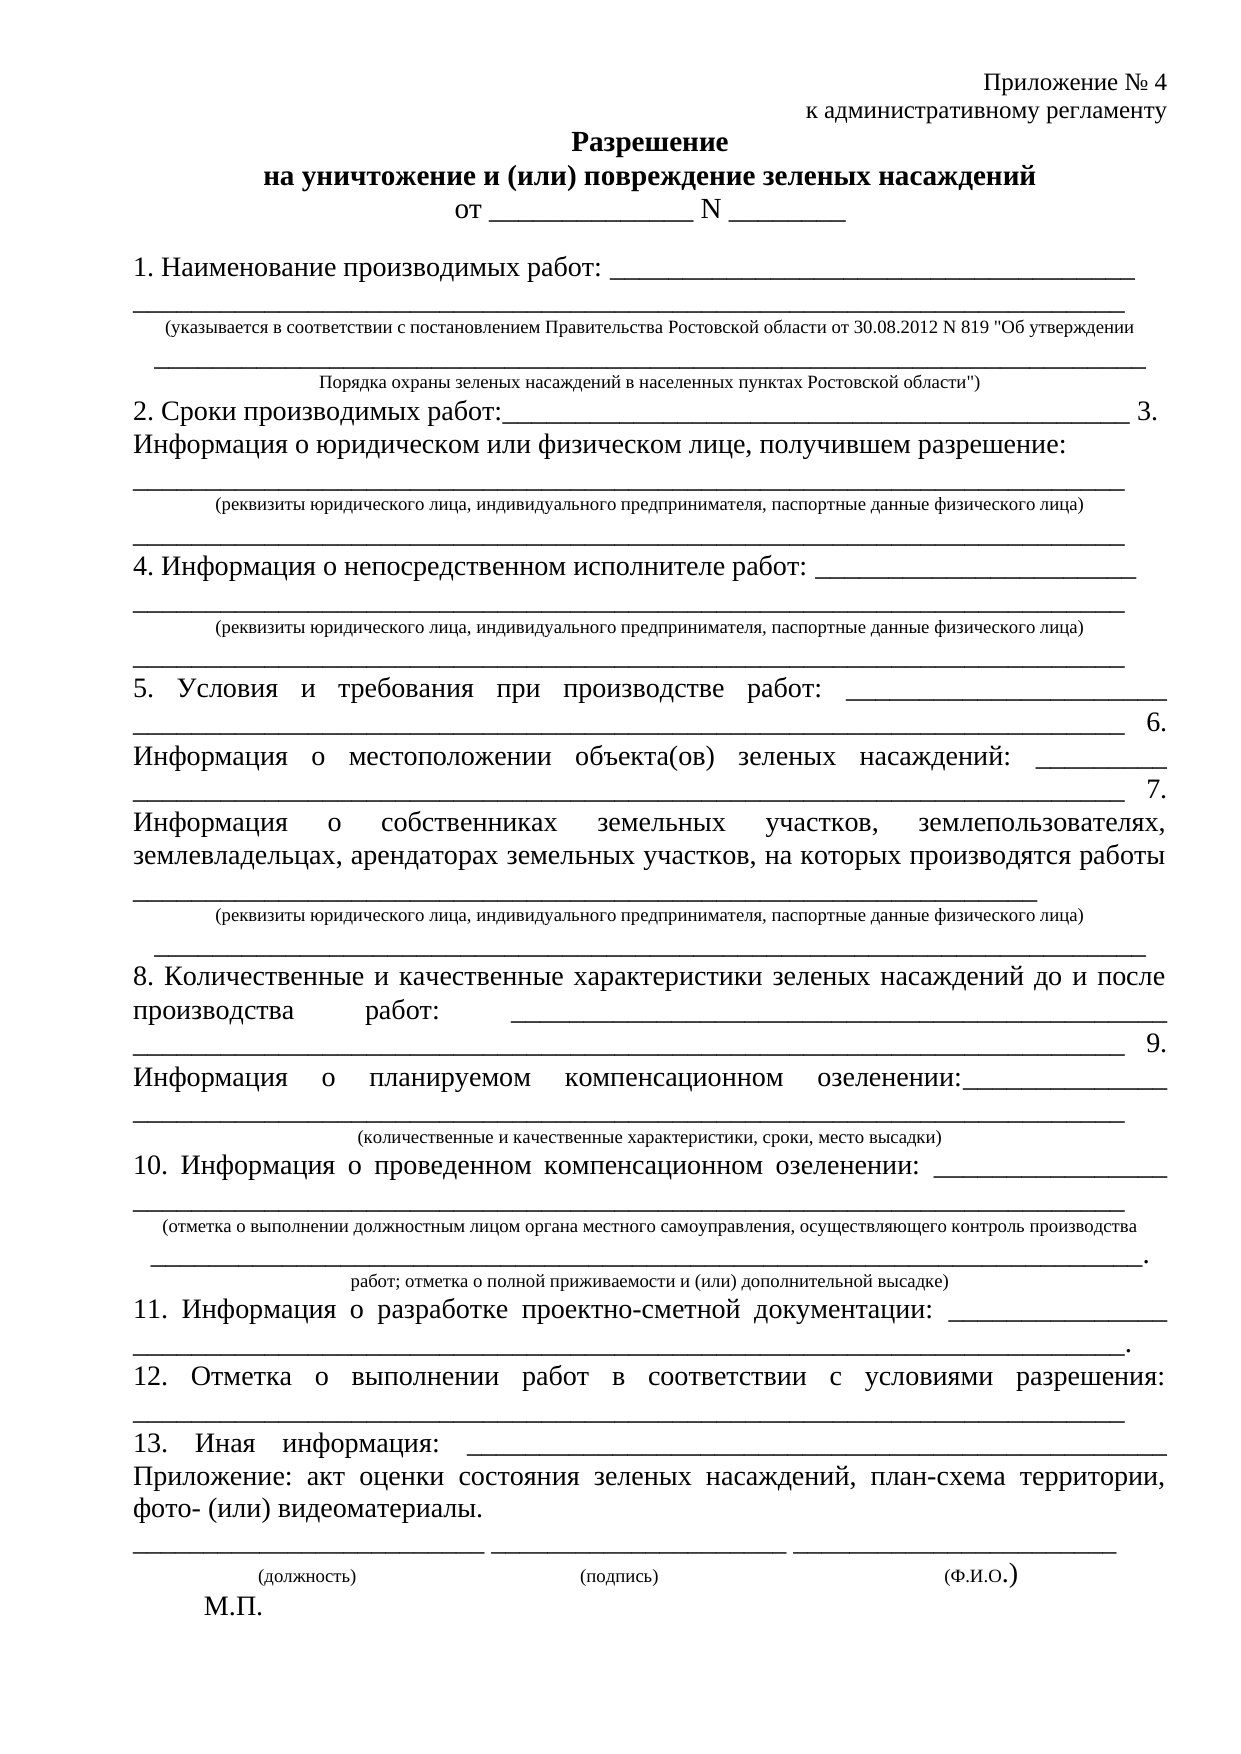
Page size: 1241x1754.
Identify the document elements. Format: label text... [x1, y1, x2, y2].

text 1. Наименование производимых работ: ____________________________________ ____________________________________________________________________ [133, 249, 1167, 316]
text 2. Сроки производимых работ:___________________________________________ 3. Информация о юридическом или физическом лице, получившем разрешение: ____________________________________________________________________ [133, 393, 1167, 493]
text 11. Информация о разработке проектно-сметной документации: _______________ ____________________________________________________________________. 12. Отметка о выполнении работ в соответствии с условиями разрешения: ____________________________________________________________________ 13. Иная информация: ________________________________________________ Приложение: акт оценки состояния зеленых насаждений, план-схема территории, фото- (или) видеоматериалы. [133, 1291, 1167, 1524]
text 8. Количественные и качественные характеристики зеленых насаждений до и после производства работ: _____________________________________________ ____________________________________________________________________ 9. Информация о планируемом компенсационном озеленении:______________ ____________________________________________________________________ [133, 959, 1167, 1126]
text ____________________________________________________________________ [133, 637, 1167, 671]
text к административному регламенту [133, 96, 1167, 124]
text (указывается в соответствии с постановлением Правительства Ростовской области от 30.08.2012 N 819 "Об утверждении ____________________________________________________________________ Порядка охраны зеленых насаждений в населенных пунктах Ростовской области") [133, 316, 1167, 393]
text (реквизиты юридического лица, индивидуального предпринимателя, паспортные данные физического лица) ____________________________________________________________________ [133, 904, 1167, 959]
text (реквизиты юридического лица, индивидуального предпринимателя, паспортные данные физического лица) [133, 493, 1167, 515]
text М.П. [133, 1588, 1167, 1621]
text (должность) (подпись) (Ф.И.О.) [133, 1556, 1167, 1588]
text от ______________ N ________ [133, 191, 1167, 225]
text ____________________________________________________________________. работ; отметка о полной приживаемости и (или) дополнительной высадке) [133, 1236, 1167, 1291]
text 5. Условия и требования при производстве работ: ______________________ ____________________________________________________________________ 6. Информация о местоположении объекта(ов) зеленых насаждений: _________ ____________________________________________________________________ 7. Информация о собственниках земельных участков, землепользователях, землевладельцах, арендаторах земельных участков, на которых производятся работы ______________________________________________________________ [133, 671, 1167, 904]
text 10. Информация о проведенном компенсационном озеленении: ________________ ____________________________________________________________________ [133, 1147, 1167, 1214]
text Приложение № 4 [133, 67, 1167, 96]
text (количественные и качественные характеристики, сроки, место высадки) [133, 1126, 1167, 1147]
text ____________________________________________________________________ [133, 515, 1167, 548]
text Разрешение [133, 124, 1167, 158]
text на уничтожение и (или) повреждение зеленых насаждений [133, 158, 1167, 191]
text (реквизиты юридического лица, индивидуального предпринимателя, паспортные данные физического лица) [133, 616, 1167, 637]
text ____________________________________________________________________ [133, 582, 1167, 616]
text (отметка о выполнении должностным лицом органа местного самоуправления, осуществляющего контроль производства [133, 1214, 1167, 1236]
text _________________________ _____________________ _______________________ [133, 1524, 1167, 1556]
text 4. Информация о непосредственном исполнителе работ: ______________________ [133, 548, 1167, 582]
